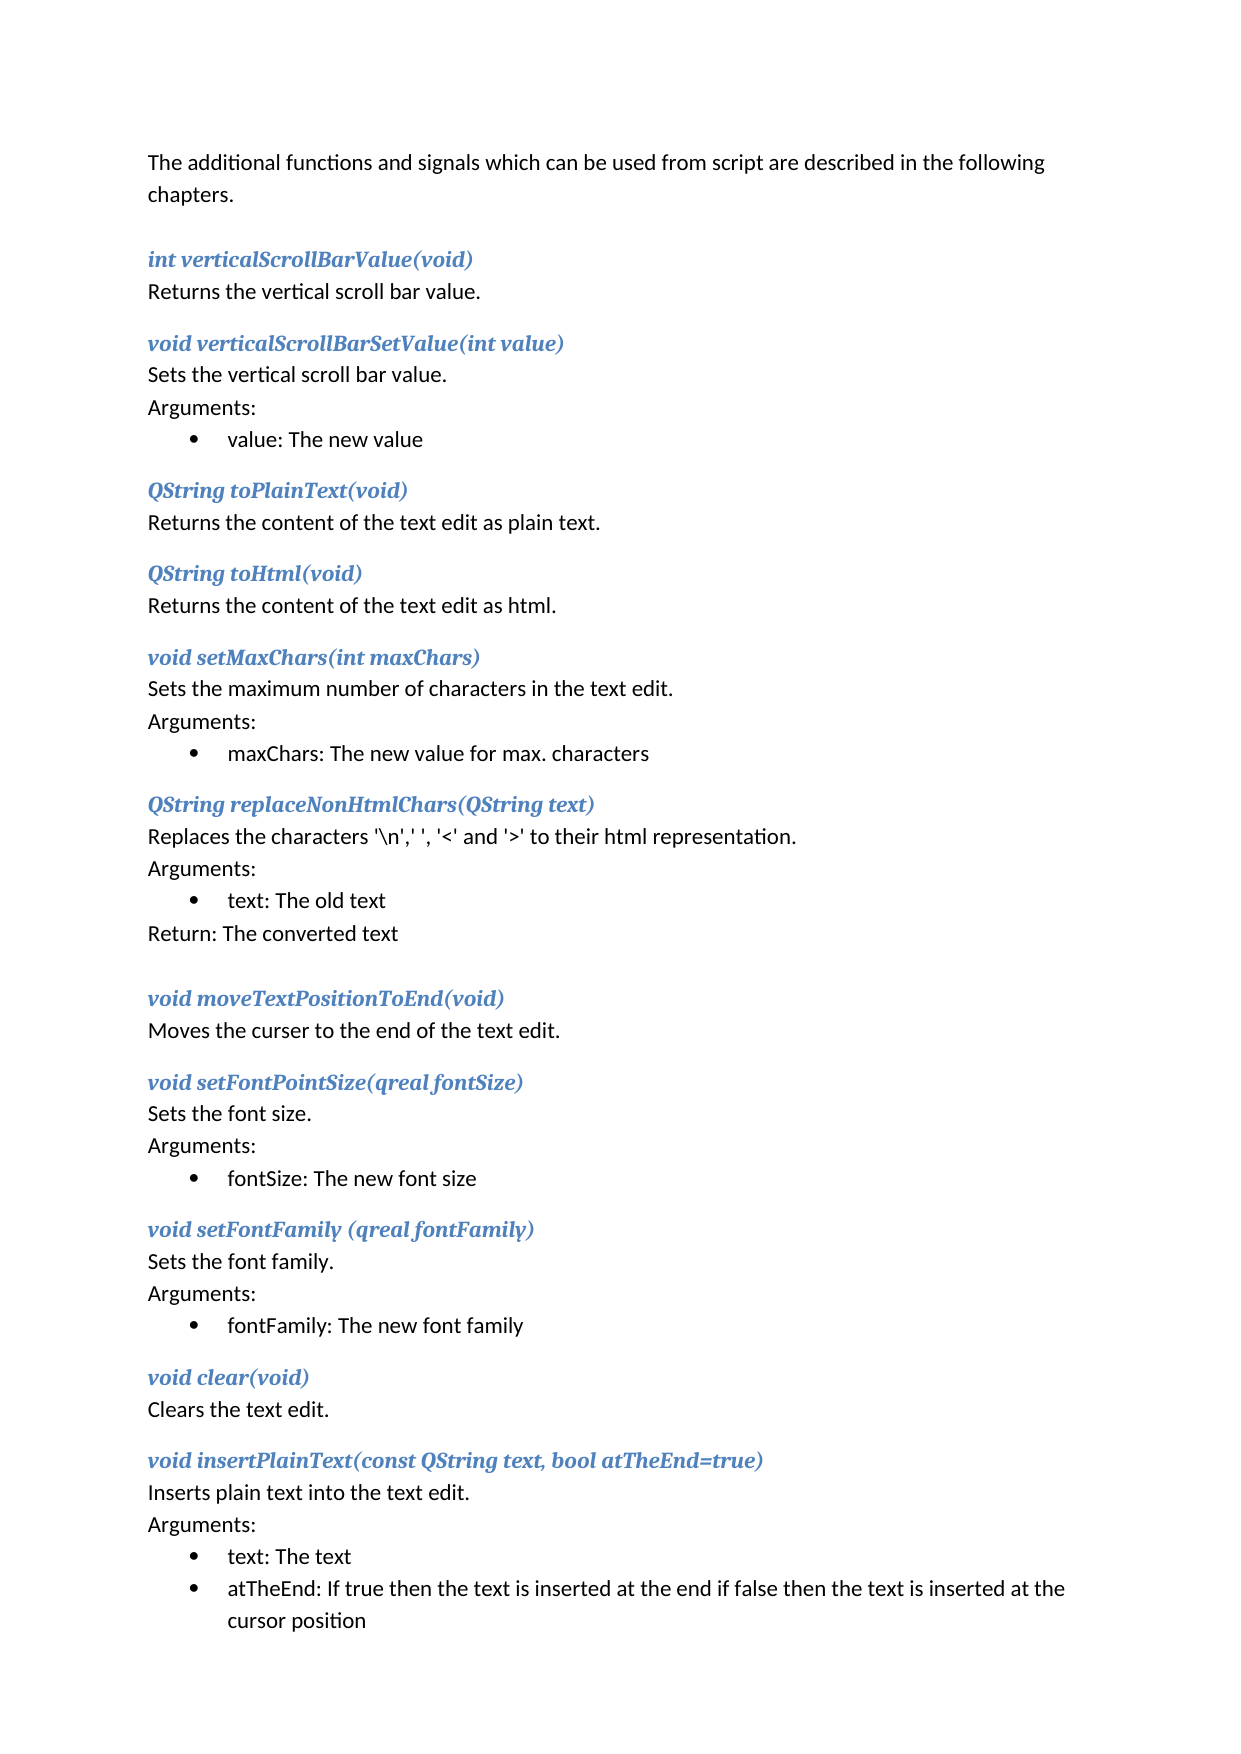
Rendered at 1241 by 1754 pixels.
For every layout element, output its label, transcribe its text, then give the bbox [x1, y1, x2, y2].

text Replaces the characters '\n',' ', '<' and '>' to their html representation. [148, 822, 1093, 850]
text Returns the vertical scroll bar value. [148, 277, 1093, 305]
text Arguments: [148, 854, 1093, 882]
text Sets the maximum number of characters in the text edit. [148, 674, 1093, 703]
subtitle int verticalScrollBarValue(void) [148, 247, 1093, 273]
text Arguments: [148, 1132, 1093, 1160]
text The additional functions and signals which can be used from script are described in the following chapters. [148, 148, 1093, 208]
text Sets the font size. [148, 1099, 1093, 1127]
text Return: The converted text [148, 919, 1093, 947]
subtitle void clear(void) [148, 1364, 1093, 1391]
list text: The text [190, 1542, 1093, 1570]
subtitle void setFontPointSize(qreal fontSize) [148, 1069, 1093, 1096]
text Arguments: [148, 393, 1093, 421]
subtitle void setFontFamily (qreal fontFamily) [148, 1217, 1093, 1243]
text Clears the text edit. [148, 1395, 1093, 1423]
list fontSize: The new font size [190, 1164, 1093, 1192]
subtitle QString replaceNonHtmlChars(QString text) [148, 792, 1093, 818]
list atTheEnd: If true then the text is inserted at the end if false then the text is inserted at the cursor position [190, 1574, 1093, 1635]
subtitle QString toHtml(void) [148, 561, 1093, 587]
subtitle QString toPlainText(void) [148, 478, 1093, 504]
subtitle void moveTextPositionToEnd(void) [148, 986, 1093, 1012]
text Arguments: [148, 707, 1093, 735]
list value: The new value [190, 425, 1093, 453]
subtitle void setMaxChars(int maxChars) [148, 644, 1093, 671]
list text: The old text [190, 887, 1093, 914]
text Sets the font family. [148, 1247, 1093, 1275]
text Returns the content of the text edit as plain text. [148, 508, 1093, 536]
text Sets the vertical scroll bar value. [148, 361, 1093, 388]
text Arguments: [148, 1510, 1093, 1538]
subtitle void verticalScrollBarSetValue(int value) [148, 330, 1093, 357]
text Moves the curser to the end of the text edit. [148, 1016, 1093, 1044]
list fontFamily: The new font family [190, 1311, 1093, 1339]
text Inserts plain text into the text edit. [148, 1478, 1093, 1506]
list maxChars: The new value for max. characters [190, 739, 1093, 767]
subtitle void insertPlainText(const QString text, bool atTheEnd=true) [148, 1448, 1093, 1474]
text Arguments: [148, 1279, 1093, 1307]
text Returns the content of the text edit as html. [148, 591, 1093, 619]
